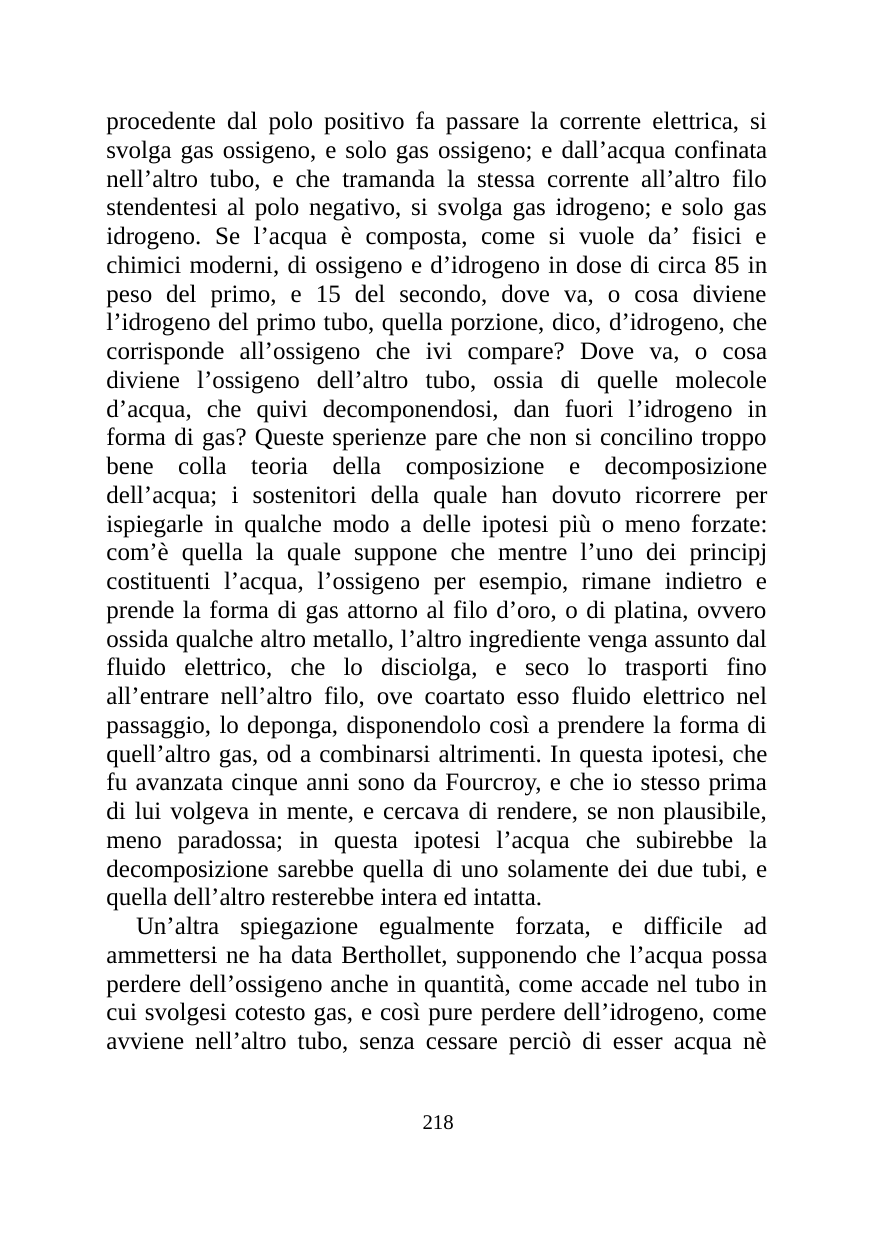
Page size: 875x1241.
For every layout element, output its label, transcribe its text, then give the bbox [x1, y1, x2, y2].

text Un’altra spiegazione egualmente forzata, e difficile ad ammettersi ne ha data Berthollet, supponendo che l’acqua possa perdere dell’ossigeno anche in quantità, come accade nel tubo in cui svolgesi cotesto gas, e così pure perdere dell’idrogeno, come avviene nell’altro tubo, senza cessare perciò di esser acqua nè [106, 911, 768, 1055]
text procedente dal polo positivo fa passare la corrente elettrica, si svolga gas ossigeno, e solo gas ossigeno; e dall’acqua confinata nell’altro tubo, e che tramanda la stessa corrente all’altro filo stendentesi al polo negativo, si svolga gas idrogeno; e solo gas idrogeno. Se l’acqua è composta, come si vuole da’ fisici e chimici moderni, di ossigeno e d’idrogeno in dose di circa 85 in peso del primo, e 15 del secondo, dove va, o cosa diviene l’idrogeno del primo tubo, quella porzione, dico, d’idrogeno, che corrisponde all’ossigeno che ivi compare? Dove va, o cosa diviene l’ossigeno dell’altro tubo, ossia di quelle molecole d’acqua, che quivi decomponendosi, dan fuori l’idrogeno in forma di gas? Queste sperienze pare che non si concilino troppo bene colla teoria della composizione e decomposizione dell’acqua; i sostenitori della quale han dovuto ricorrere per ispiegarle in qualche modo a delle ipotesi più o meno forzate: com’è quella la quale suppone che mentre l’uno dei principj costituenti l’acqua, l’ossigeno per esempio, rimane indietro e prende la forma di gas attorno al filo d’oro, o di platina, ovvero ossida qualche altro metallo, l’altro ingrediente venga assunto dal fluido elettrico, che lo disciolga, e seco lo trasporti fino all’entrare nell’altro filo, ove coartato esso fluido elettrico nel passaggio, lo deponga, disponendolo così a prendere la forma di quell’altro gas, od a combinarsi altrimenti. In questa ipotesi, che fu avanzata cinque anni sono da Fourcroy, e che io stesso prima di lui volgeva in mente, e cercava di rendere, se non plausibile, meno paradossa; in questa ipotesi l’acqua che subirebbe la decomposizione sarebbe quella di uno solamente dei due tubi, e quella dell’altro resterebbe intera ed intatta. [106, 106, 768, 911]
